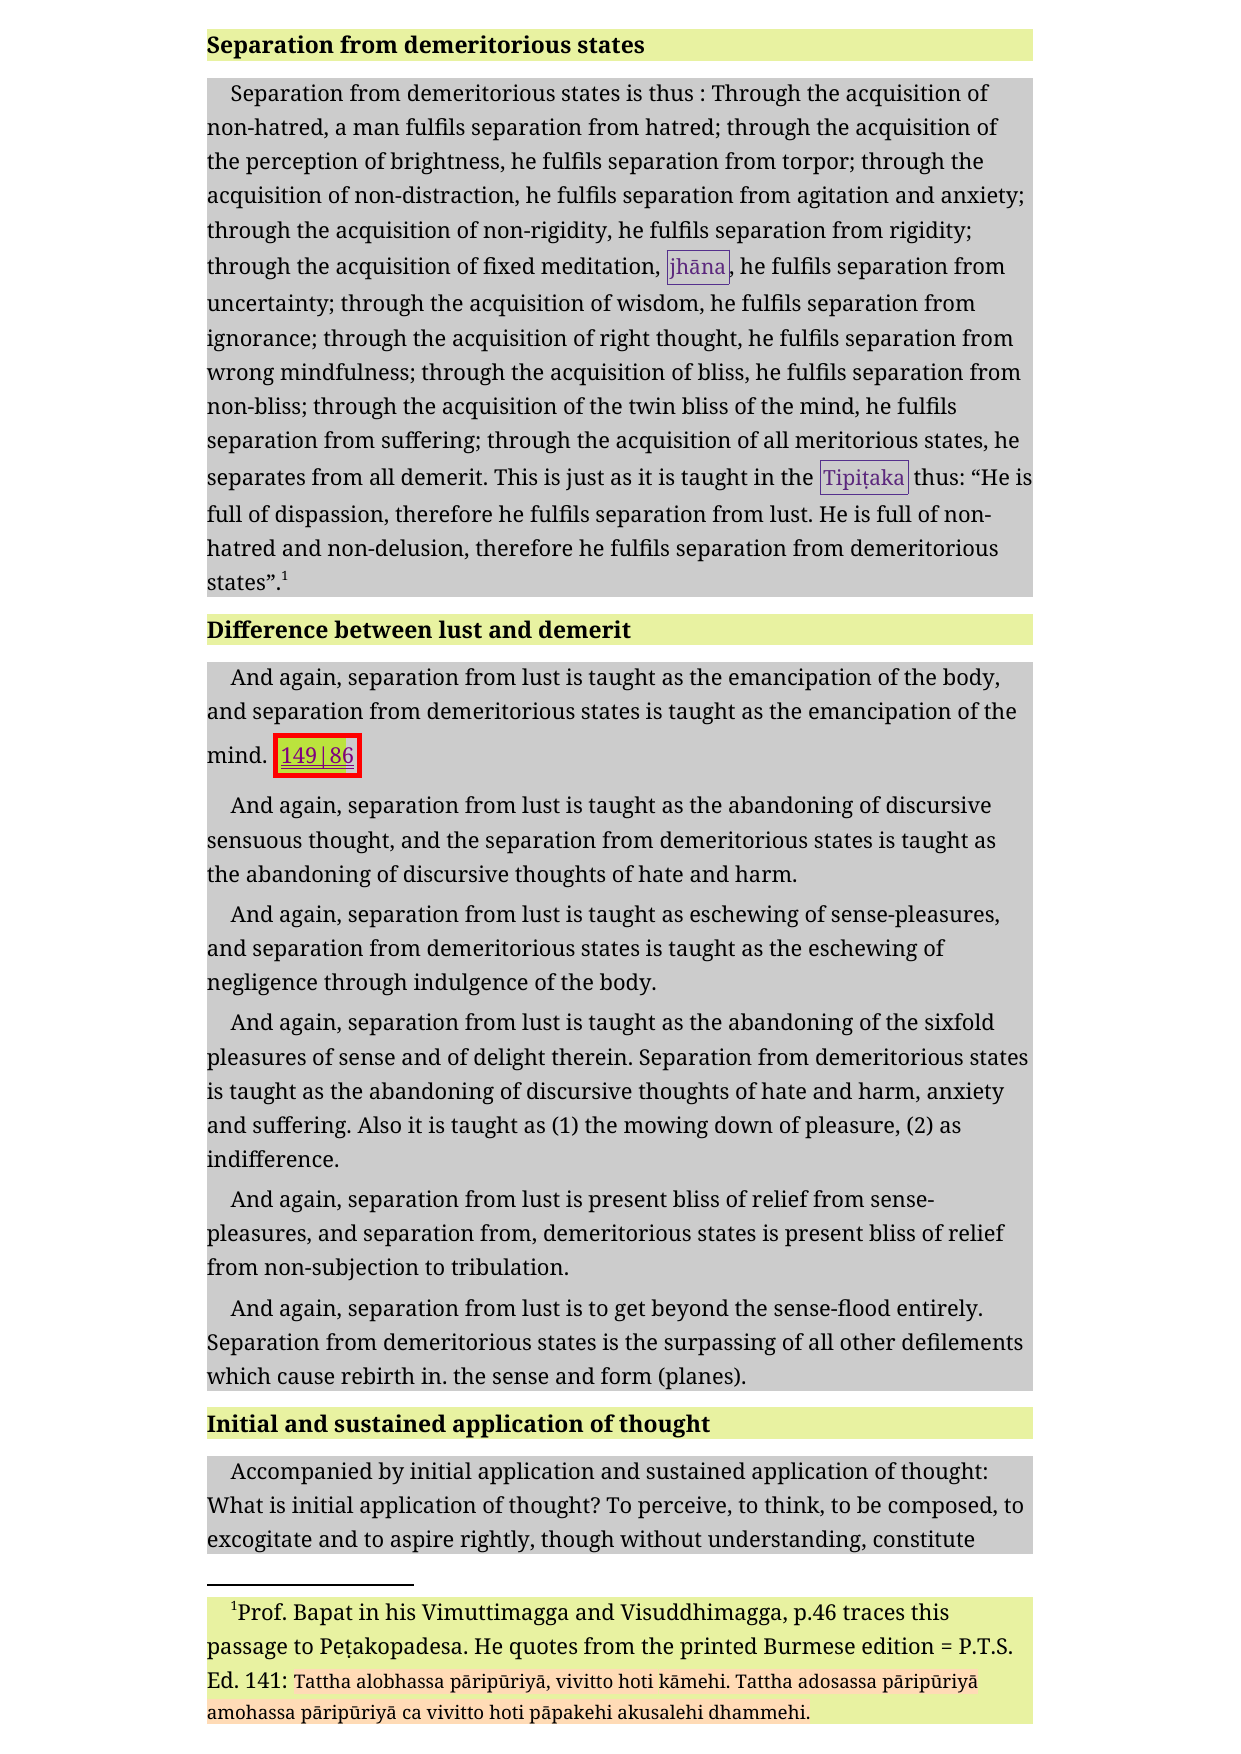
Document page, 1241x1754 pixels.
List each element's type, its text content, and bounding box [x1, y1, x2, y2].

text And again, separation from lust is taught as eschewing of sense-pleasures, and separation from demeritorious states is taught as the eschewing of negligence through indulgence of the body. [207, 899, 1033, 997]
text Prof. Bapat in his Vimuttimagga and Visuddhimagga, p.46 traces this passage to Peṭakopadesa. He quotes from the printed Burmese edition = P.T.S. Ed. 141: Tattha alobhassa pāripūriyā, vivitto hoti kāmehi. Tattha adosassa pāripūriyā amohassa pāripūriyā ca vivitto hoti pāpakehi akusalehi dhammehi. [207, 1597, 1033, 1724]
subtitle Initial and sustained application of thought [207, 1407, 1033, 1439]
subtitle Difference between lust and demerit [207, 614, 1033, 645]
text Separation from demeritorious states is thus : Through the acquisition of non-hatred, a man fulfils separation from hatred; through the acquisition of the perception of brightness, he fulfils separation from torpor; through the acquisition of non-distraction, he fulfils separation from agitation and anxiety; through the acquisition of non-rigidity, he fulfils separation from rigidity; through the acquisition of fixed meditation, jhāna, he fulfils separation from uncertainty; through the acquisition of wisdom, he fulfils separation from ignorance; through the acquisition of right thought, he fulfils separation from wrong mindfulness; through the acquisition of bliss, he fulfils separation from non-bliss; through the acquisition of the twin bliss of the mind, he fulfils separation from suffering; through the acquisition of all meritorious states, he separates from all demerit. This is just as it is taught in the Tipiṭaka thus: “He is full of dispassion, therefore he fulfils separation from lust. He is full of non-hatred and non-delusion, therefore he fulfils separation from demeritorious states”. [207, 78, 1033, 597]
text Accompanied by initial application and sustained application of thought: What is initial application of thought? To perceive, to think, to be composed, to excogitate and to aspire rightly, though without understanding, constitute [207, 1456, 1033, 1554]
text And again, separation from lust is taught as the emancipation of the body, and separation from demeritorious states is taught as the emancipation of the mind. 149|86 [207, 662, 1033, 778]
text And again, separation from lust is taught as the abandoning of discursive sensuous thought, and the separation from demeritorious states is taught as the abandoning of discursive thoughts of hate and harm. [207, 790, 1033, 888]
text And again, separation from lust is taught as the abandoning of the sixfold pleasures of sense and of delight therein. Separation from demeritorious states is taught as the abandoning of discursive thoughts of hate and harm, anxiety and suffering. Also it is taught as (1) the mowing down of pleasure, (2) as indifference. [207, 1007, 1033, 1174]
subtitle Separation from demeritorious states [207, 29, 1033, 61]
text And again, separation from lust is present bliss of relief from sense- pleasures, and separation from, demeritorious states is present bliss of relief from non-subjection to tribulation. [207, 1184, 1033, 1282]
text And again, separation from lust is to get beyond the sense-flood entirely. Separation from demeritorious states is the surpassing of all other defilements which cause rebirth in. the sense and form (planes). [207, 1292, 1033, 1391]
